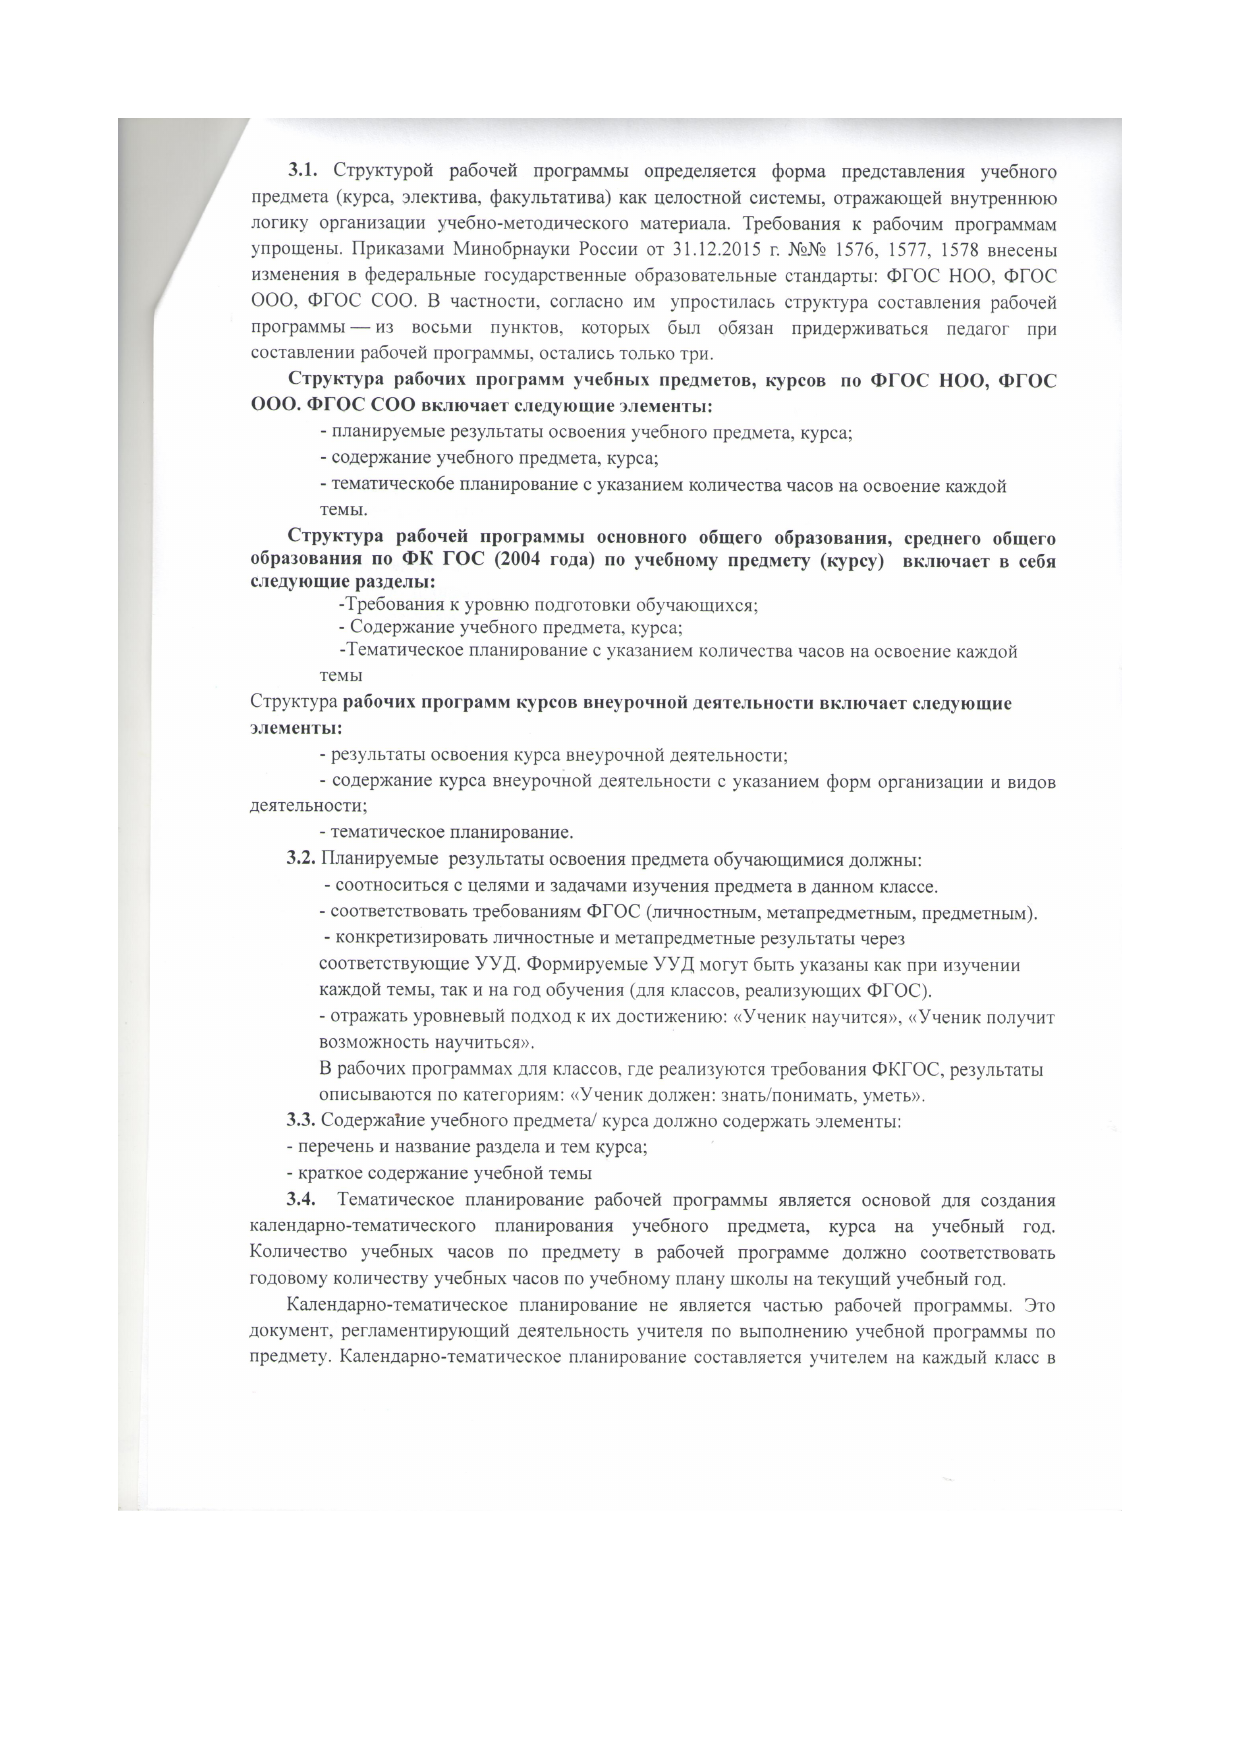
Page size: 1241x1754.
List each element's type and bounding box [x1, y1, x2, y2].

picture [118, 118, 1122, 1511]
